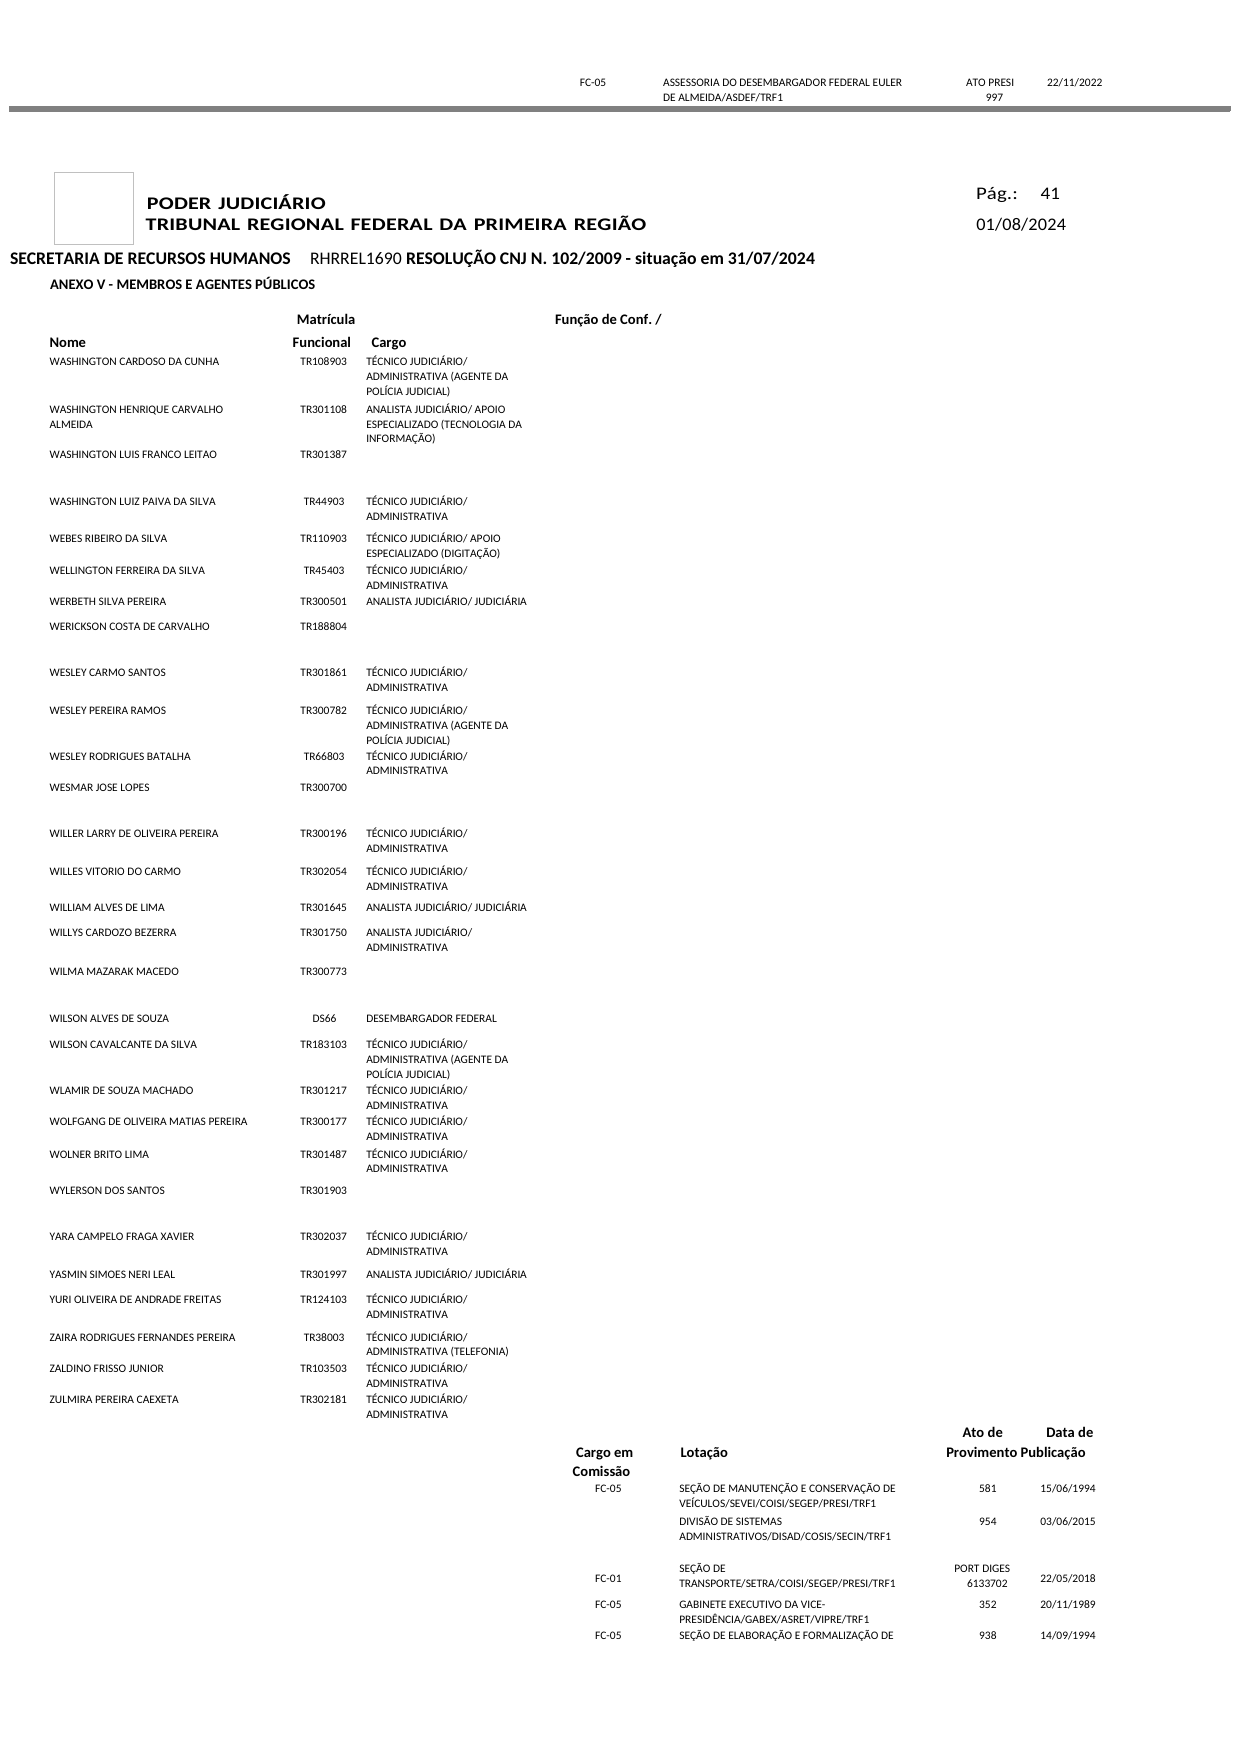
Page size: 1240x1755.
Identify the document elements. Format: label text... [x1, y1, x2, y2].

table_cell WEBES RIBEIRO DA SILVA [49, 532, 292, 563]
table_cell TÉCNICO JUDICIÁRIO/ ADMINISTRATIVA [366, 749, 551, 780]
table_header Nome [49, 334, 292, 354]
table_cell FC-01 [573, 1561, 679, 1597]
text ANEXO V - MEMBROS E AGENTES PÚBLICOS [50, 276, 1072, 293]
table_cell [366, 619, 551, 665]
table_cell TR301645 [293, 900, 366, 925]
table_cell TR301861 [293, 665, 366, 703]
table_cell TR66803 [293, 749, 366, 780]
table_cell WELLINGTON FERREIRA DA SILVA [49, 563, 292, 594]
table_cell 03/06/2015 [1040, 1515, 1105, 1561]
table_cell ANALISTA JUDICIÁRIO/ JUDICIÁRIA [366, 900, 551, 925]
table_cell 581 [946, 1481, 1040, 1514]
table_cell TR124103 [293, 1292, 366, 1330]
table_cell TR103503 [293, 1361, 366, 1392]
table_cell TR302181 [293, 1392, 366, 1423]
table_cell WILLES VITORIO DO CARMO [49, 864, 292, 900]
table_cell TR301108 [293, 402, 366, 447]
table_cell ASSESSORIA DO DESEMBARGADOR FEDERAL EULER DE ALMEIDA/ASDEF/TRF1 [663, 75, 961, 106]
table_cell 22/11/2022 [1041, 75, 1111, 106]
table_cell WILLIAM ALVES DE LIMA [49, 900, 292, 925]
table_cell ANALISTA JUDICIÁRIO/ JUDICIÁRIA [366, 594, 551, 619]
table_cell [284, 75, 357, 105]
table_cell [366, 780, 551, 826]
subtitle Ato de Data de [962, 1423, 1093, 1441]
table_cell ATO PRESI 997 [961, 75, 1041, 106]
table_cell WERICKSON COSTA DE CARVALHO [49, 619, 292, 665]
table_cell WERBETH SILVA PEREIRA [49, 594, 292, 619]
table_cell WASHINGTON LUIS FRANCO LEITAO [49, 448, 292, 494]
table_cell [46, 75, 284, 105]
table_cell TR301387 [293, 448, 366, 494]
table_header Funcional [293, 334, 366, 354]
table_cell TR300782 [293, 703, 366, 749]
table_cell ZALDINO FRISSO JUNIOR [49, 1361, 292, 1392]
table_cell TR300501 [293, 594, 366, 619]
table_cell [573, 1515, 679, 1561]
table_cell ANALISTA JUDICIÁRIO/ JUDICIÁRIA [366, 1267, 551, 1292]
table_cell ANALISTA JUDICIÁRIO/ ADMINISTRATIVA [366, 925, 551, 964]
table_header Lotação [679, 1443, 946, 1481]
table_header Cargo em Comissão [573, 1443, 679, 1481]
table_cell WYLERSON DOS SANTOS [49, 1183, 292, 1229]
table_cell WASHINGTON LUIZ PAIVA DA SILVA [49, 494, 292, 532]
table_cell TR300773 [293, 965, 366, 1011]
table_cell TR110903 [293, 532, 366, 563]
table_cell 22/05/2018 [1040, 1561, 1105, 1597]
table_header [550, 75, 557, 106]
table_cell [357, 75, 542, 105]
table_cell [366, 448, 551, 494]
table_cell TR45403 [293, 563, 366, 594]
table_cell ANALISTA JUDICIÁRIO/ APOIO ESPECIALIZADO (TECNOLOGIA DA INFORMAÇÃO) [366, 402, 551, 447]
table_cell TR301903 [293, 1183, 366, 1229]
text SECRETARIA DE RECURSOS HUMANOS RHRREL1690 RESOLUÇÃO CNJ N. 102/2009 - situação em 31/07/2024 [9, 112, 1072, 269]
table_cell WASHINGTON CARDOSO DA CUNHA [49, 355, 292, 402]
table_cell TÉCNICO JUDICIÁRIO/ ADMINISTRATIVA [366, 665, 551, 703]
table_cell FC-05 [557, 75, 663, 106]
table_cell DESEMBARGADOR FEDERAL [366, 1011, 551, 1037]
table_cell TR301750 [293, 925, 366, 964]
table_cell SEÇÃO DE ELABORAÇÃO E FORMALIZAÇÃO DE [679, 1629, 946, 1651]
table_cell WILLER LARRY DE OLIVEIRA PEREIRA [49, 826, 292, 864]
table_cell DS66 [293, 1011, 366, 1037]
table_header Cargo [366, 334, 551, 354]
table_cell TR188804 [293, 619, 366, 665]
table_cell WESLEY PEREIRA RAMOS [49, 703, 292, 749]
table_cell TÉCNICO JUDICIÁRIO/ ADMINISTRATIVA [366, 864, 551, 900]
table_cell TÉCNICO JUDICIÁRIO/ ADMINISTRATIVA (AGENTE DA POLÍCIA JUDICIAL) [366, 355, 551, 402]
table_cell DIVISÃO DE SISTEMAS ADMINISTRATIVOS/DISAD/COSIS/SECIN/TRF1 [679, 1515, 946, 1561]
table_cell WESMAR JOSE LOPES [49, 780, 292, 826]
table_cell 20/11/1989 [1040, 1597, 1105, 1628]
table_cell WASHINGTON HENRIQUE CARVALHO ALMEIDA [49, 402, 292, 447]
subtitle Matrícula Função de Conf. / [49, 302, 1072, 330]
table_cell TR108903 [293, 355, 366, 402]
table_cell FC-05 [573, 1481, 679, 1514]
table_cell TÉCNICO JUDICIÁRIO/ ADMINISTRATIVA [366, 1292, 551, 1330]
table_cell SEÇÃO DE TRANSPORTE/SETRA/COISI/SEGEP/PRESI/TRF1 [679, 1561, 946, 1597]
table_cell TÉCNICO JUDICIÁRIO/ ADMINISTRATIVA [366, 1114, 551, 1147]
table_cell TÉCNICO JUDICIÁRIO/ ADMINISTRATIVA [366, 1392, 551, 1423]
table_cell WLAMIR DE SOUZA MACHADO [49, 1083, 292, 1114]
table_cell TR301487 [293, 1147, 366, 1183]
table_cell WESLEY CARMO SANTOS [49, 665, 292, 703]
table_cell TR302037 [293, 1230, 366, 1267]
table_cell PORT DIGES 6133702 [946, 1561, 1040, 1597]
table_cell TÉCNICO JUDICIÁRIO/ ADMINISTRATIVA [366, 1361, 551, 1392]
table_cell WILSON ALVES DE SOUZA [49, 1011, 292, 1037]
table_cell WOLNER BRITO LIMA [49, 1147, 292, 1183]
table_cell [366, 1183, 551, 1229]
table_cell TÉCNICO JUDICIÁRIO/ ADMINISTRATIVA [366, 1083, 551, 1114]
table_cell TR183103 [293, 1037, 366, 1083]
table_cell WOLFGANG DE OLIVEIRA MATIAS PEREIRA [49, 1114, 292, 1147]
table_cell TR44903 [293, 494, 366, 532]
table_header Provimento Publicação [946, 1443, 1105, 1481]
table_cell GABINETE EXECUTIVO DA VICE- PRESIDÊNCIA/GABEX/ASRET/VIPRE/TRF1 [679, 1597, 946, 1628]
table_cell TR302054 [293, 864, 366, 900]
table_cell WILMA MAZARAK MACEDO [49, 965, 292, 1011]
table_cell [366, 965, 551, 1011]
table_cell SEÇÃO DE MANUTENÇÃO E CONSERVAÇÃO DE VEÍCULOS/SEVEI/COISI/SEGEP/PRESI/TRF1 [679, 1481, 946, 1514]
table_cell 938 [946, 1629, 1040, 1651]
table_cell FC-05 [573, 1629, 679, 1651]
table_cell FC-05 [573, 1597, 679, 1628]
table_cell YASMIN SIMOES NERI LEAL [49, 1267, 292, 1292]
table_cell TÉCNICO JUDICIÁRIO/ ADMINISTRATIVA (AGENTE DA POLÍCIA JUDICIAL) [366, 1037, 551, 1083]
table_cell 15/06/1994 [1040, 1481, 1105, 1514]
table_cell TÉCNICO JUDICIÁRIO/ ADMINISTRATIVA [366, 826, 551, 864]
table_cell 14/09/1994 [1040, 1629, 1105, 1651]
table_cell WILSON CAVALCANTE DA SILVA [49, 1037, 292, 1083]
table_cell TR301997 [293, 1267, 366, 1292]
table_cell TR301217 [293, 1083, 366, 1114]
table_cell YARA CAMPELO FRAGA XAVIER [49, 1230, 292, 1267]
table_cell 352 [946, 1597, 1040, 1628]
table_cell TR38003 [293, 1330, 366, 1361]
table_cell TR300196 [293, 826, 366, 864]
table_cell TR300700 [293, 780, 366, 826]
table_cell WESLEY RODRIGUES BATALHA [49, 749, 292, 780]
table_cell TÉCNICO JUDICIÁRIO/ APOIO ESPECIALIZADO (DIGITAÇÃO) [366, 532, 551, 563]
table_cell TÉCNICO JUDICIÁRIO/ ADMINISTRATIVA [366, 1230, 551, 1267]
table_cell TR300177 [293, 1114, 366, 1147]
table_header [46, 75, 549, 106]
table_cell TÉCNICO JUDICIÁRIO/ ADMINISTRATIVA (TELEFONIA) [366, 1330, 551, 1361]
table_cell TÉCNICO JUDICIÁRIO/ ADMINISTRATIVA [366, 563, 551, 594]
table_cell TÉCNICO JUDICIÁRIO/ ADMINISTRATIVA (AGENTE DA POLÍCIA JUDICIAL) [366, 703, 551, 749]
table_cell WILLYS CARDOZO BEZERRA [49, 925, 292, 964]
table_cell ZULMIRA PEREIRA CAEXETA [49, 1392, 292, 1423]
table_cell YURI OLIVEIRA DE ANDRADE FREITAS [49, 1292, 292, 1330]
table_cell ZAIRA RODRIGUES FERNANDES PEREIRA [49, 1330, 292, 1361]
table_cell 954 [946, 1515, 1040, 1561]
table_cell TÉCNICO JUDICIÁRIO/ ADMINISTRATIVA [366, 1147, 551, 1183]
table_cell TÉCNICO JUDICIÁRIO/ ADMINISTRATIVA [366, 494, 551, 532]
